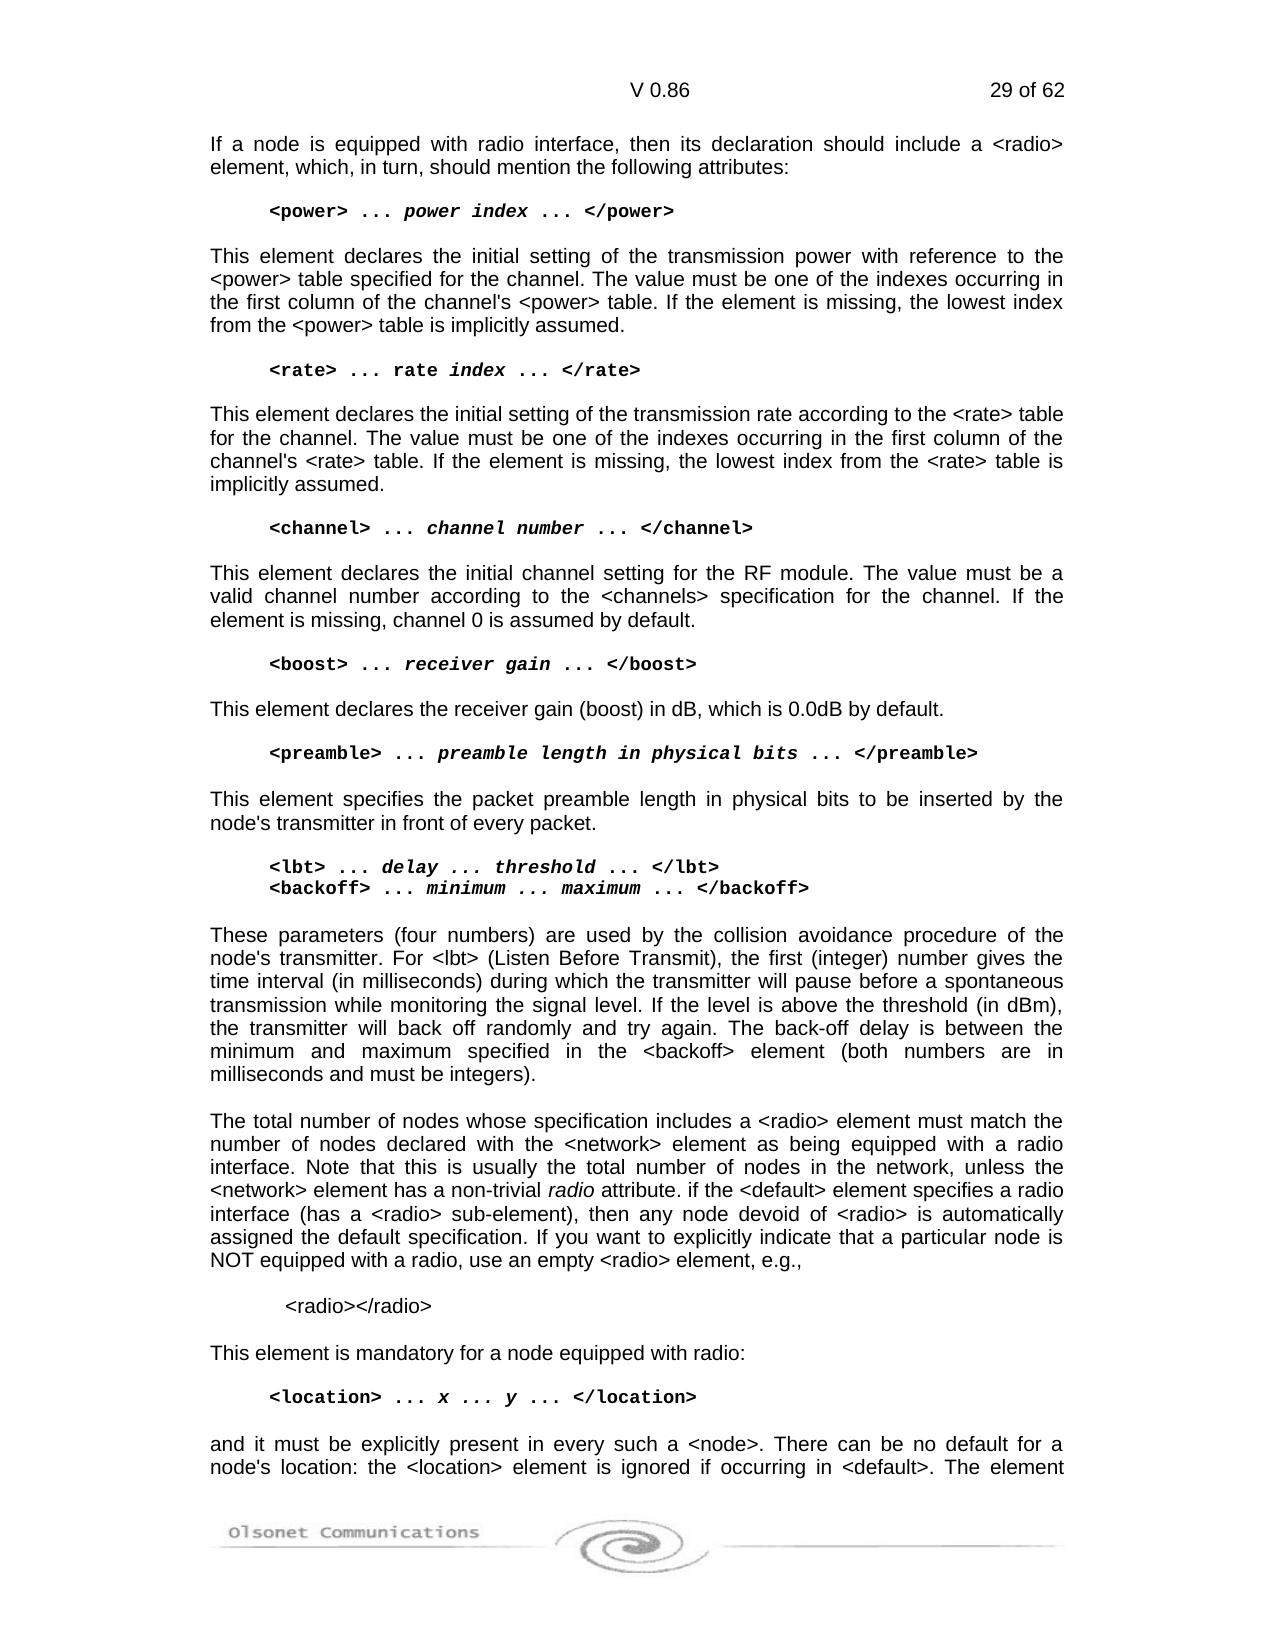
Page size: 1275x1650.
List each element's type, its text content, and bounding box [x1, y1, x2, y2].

text <location> ... x ... y ... </location> [269, 1388, 1065, 1409]
text <rate> ... rate index ... </rate> [269, 361, 1065, 382]
text <radio></radio> [210, 1295, 1065, 1318]
text This element declares the initial setting of the transmission power with reference to the <power> table specified for the channel. The value must be one of the indexes occurring in the first column of the channel's <power> table. If the element is missing, the lowest index from the <power> table is implicitly assumed. [210, 244, 1065, 337]
text This element declares the initial setting of the transmission rate according to the <rate> table for the channel. The value must be one of the indexes occurring in the first column of the channel's <rate> table. If the element is missing, the lowest index from the <rate> table is implicitly assumed. [210, 403, 1065, 496]
text <preamble> ... preamble length in physical bits ... </preamble> [269, 743, 1065, 765]
text <channel> ... channel number ... </channel> [269, 519, 1065, 540]
text The total number of nodes whose specification includes a <radio> element must match the number of nodes declared with the <network> element as being equipped with a radio interface. Note that this is usually the total number of nodes in the network, unless the <network> element has a non-trivial radio attribute. if the <default> element specifies a radio interface (has a <radio> sub-element), then any node devoid of <radio> is automatically assigned the default specification. If you want to explicitly indicate that a particular node is NOT equipped with a radio, use an empty <radio> element, e.g., [210, 1109, 1065, 1272]
text This element specifies the packet preamble length in physical bits to be inserted by the node's transmitter in front of every packet. [210, 788, 1065, 834]
text and it must be explicitly present in every such a <node>. There can be no default for a node's location: the <location> element is ignored if occurring in <default>. The element [210, 1432, 1065, 1479]
text These parameters (four numbers) are used by the collision avoidance procedure of the node's transmitter. For <lbt> (Listen Before Transmit), the first (integer) number gives the time interval (in milliseconds) during which the transmitter will pause before a spontaneous transmission while monitoring the signal level. If the level is above the threshold (in dBm), the transmitter will back off randomly and try again. The back-off delay is between the minimum and maximum specified in the <backoff> element (both numbers are in milliseconds and must be integers). [210, 923, 1065, 1086]
text This element declares the initial channel setting for the RF module. The value must be a valid channel number according to the <channels> specification for the channel. If the element is missing, channel 0 is assumed by default. [210, 562, 1065, 631]
text <backoff> ... minimum ... maximum ... </backoff> [269, 879, 1065, 900]
picture [210, 1504, 1065, 1596]
text <boost> ... receiver gain ... </boost> [269, 654, 1065, 676]
text If a node is equipped with radio interface, then its declaration should include a <radio> element, which, in turn, should mention the following attributes: [210, 132, 1065, 179]
text This element is mandatory for a node equipped with radio: [210, 1342, 1065, 1365]
text <power> ... power index ... </power> [269, 202, 1065, 223]
text <lbt> ... delay ... threshold ... </lbt> [269, 858, 1065, 879]
text This element declares the receiver gain (boost) in dB, which is 0.0dB by default. [210, 697, 1065, 720]
